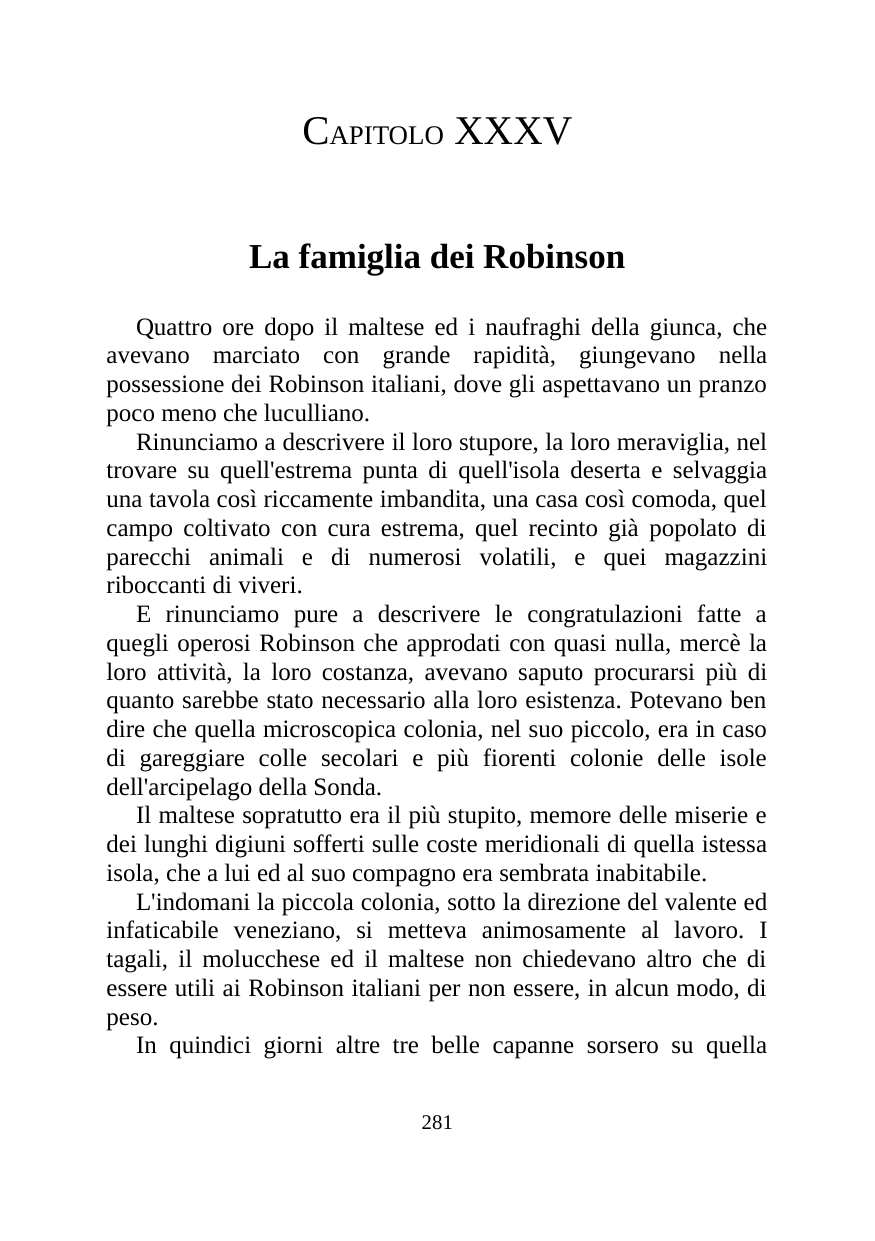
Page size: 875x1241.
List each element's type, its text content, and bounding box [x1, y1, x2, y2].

subtitle La famiglia dei Robinson [106, 236, 768, 276]
text L'indomani la piccola colonia, sotto la direzione del valente ed infaticabile veneziano, si metteva animosamente al lavoro. I tagali, il molucchese ed il maltese non chiedevano altro che di essere utili ai Robinson italiani per non essere, in alcun modo, di peso. [106, 887, 768, 1030]
text Il maltese sopratutto era il più stupito, memore delle miserie e dei lunghi digiuni sofferti sulle coste meridionali di quella istessa isola, che a lui ed al suo compagno era sembrata inabitabile. [106, 800, 768, 887]
text Rinunciamo a descrivere il loro stupore, la loro meraviglia, nel trovare su quell'estrema punta di quell'isola deserta e selvaggia una tavola così riccamente imbandita, una casa così comoda, quel campo coltivato con cura estrema, quel recinto già popolato di parecchi animali e di numerosi volatili, e quei magazzini riboccanti di viveri. [106, 427, 768, 599]
text Quattro ore dopo il maltese ed i naufraghi della giunca, che avevano marciato con grande rapidità, giungevano nella possessione dei Robinson italiani, dove gli aspettavano un pranzo poco meno che luculliano. [106, 312, 768, 427]
subtitle Capitolo XXXV [106, 106, 768, 153]
text E rinunciamo pure a descrivere le congratulazioni fatte a quegli operosi Robinson che approdati con quasi nulla, mercè la loro attività, la loro costanza, avevano saputo procurarsi più di quanto sarebbe stato necessario alla loro esistenza. Potevano ben dire che quella microscopica colonia, nel suo piccolo, era in caso di gareggiare colle secolari e più fiorenti colonie delle isole dell'arcipelago della Sonda. [106, 599, 768, 800]
text In quindici giorni altre tre belle capanne sorsero su quella [106, 1030, 768, 1059]
